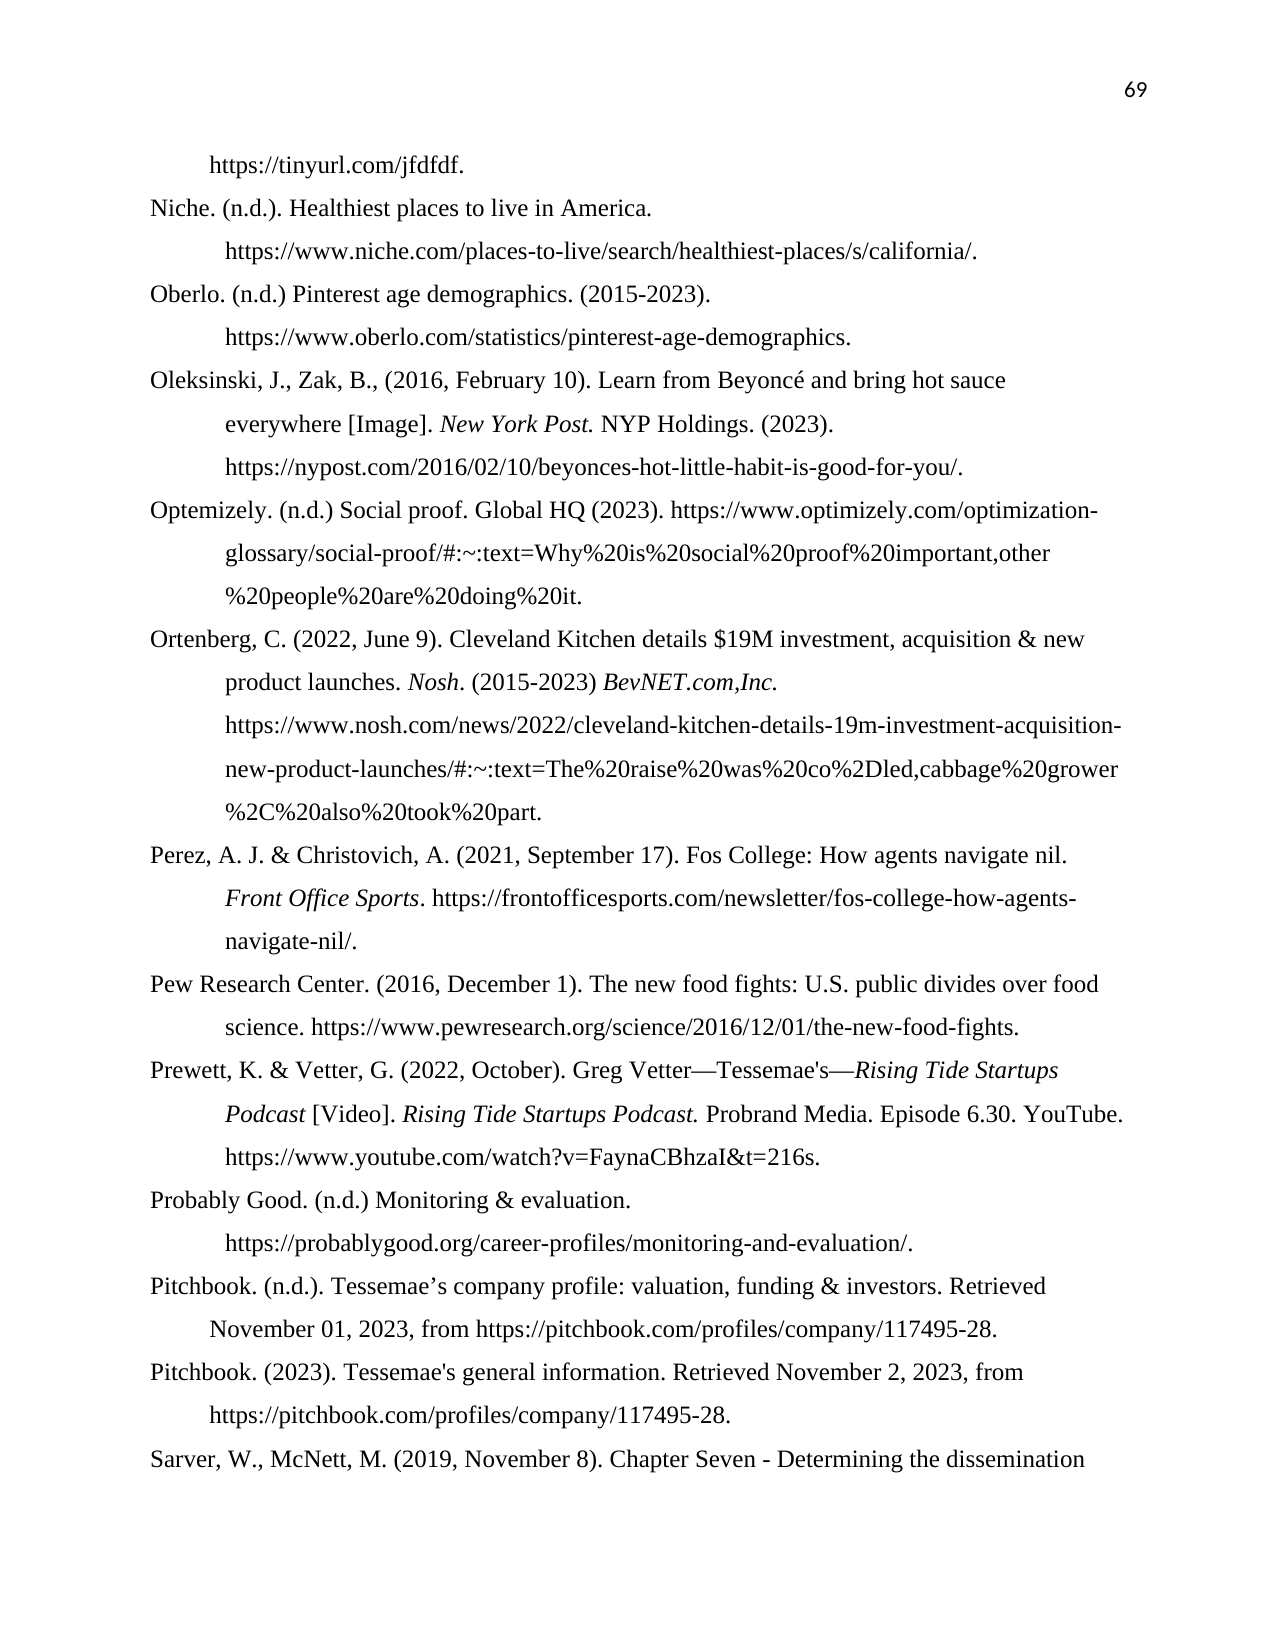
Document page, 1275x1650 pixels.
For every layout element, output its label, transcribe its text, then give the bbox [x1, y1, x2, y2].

text Perez, A. J. & Christovich, A. (2021, September 17). Fos College: How agents navigate nil. Front Office Sports. https://frontofficesports.com/newsletter/fos-college-how-agents-navigate-nil/. [150, 840, 1125, 955]
text Probably Good. (n.d.) Monitoring & evaluation. https://probablygood.org/career-profiles/monitoring-and-evaluation/. [150, 1185, 1125, 1257]
text Pew Research Center. (2016, December 1). The new food fights: U.S. public divides over food science. https://www.pewresearch.org/science/2016/12/01/the-new-food-fights. [150, 969, 1125, 1041]
text Niche. (n.d.). Healthiest places to live in America. https://www.niche.com/places-to-live/search/healthiest-places/s/california/. [150, 193, 1125, 265]
text Optemizely. (n.d.) Social proof. Global HQ (2023). https://www.optimizely.com/optimization-glossary/social-proof/#:~:text=Why%20is%20social%20proof%20important,other%20people%20are%20doing%20it. [150, 495, 1125, 610]
text Pitchbook. (n.d.). Tessemae’s company profile: valuation, funding & investors. Retrieved November 01, 2023, from https://pitchbook.com/profiles/company/117495-28. [150, 1271, 1125, 1343]
text Oleksinski, J., Zak, B., (2016, February 10). Learn from Beyoncé and bring hot sauce everywhere [Image]. New York Post. NYP Holdings. (2023). https://nypost.com/2016/02/10/beyonces-hot-little-habit-is-good-for-you/. [150, 366, 1125, 481]
text Prewett, K. & Vetter, G. (2022, October). Greg Vetter—Tessemae's—Rising Tide Startups Podcast [Video]. Rising Tide Startups Podcast. Probrand Media. Episode 6.30. YouTube. https://www.youtube.com/watch?v=FaynaCBhzaI&t=216s. [150, 1056, 1125, 1171]
text https://tinyurl.com/jfdfdf. [150, 150, 1125, 179]
text Oberlo. (n.d.) Pinterest age demographics. (2015-2023). https://www.oberlo.com/statistics/pinterest-age-demographics. [150, 279, 1125, 351]
text Ortenberg, C. (2022, June 9). Cleveland Kitchen details $19M investment, acquisition & new product launches. Nosh. (2015-2023) BevNET.com,Inc. https://www.nosh.com/news/2022/cleveland-kitchen-details-19m-investment-acquisition-new-product-launches/#:~:text=The%20raise%20was%20co%2Dled,cabbage%20grower%2C%20also%20took%20part. [150, 624, 1125, 826]
text Pitchbook. (2023). Tessemae's general information. Retrieved November 2, 2023, from https://pitchbook.com/profiles/company/117495-28. [150, 1357, 1125, 1429]
text Sarver, W., McNett, M. (2019, November 8). Chapter Seven - Determining the dissemination [150, 1444, 1125, 1472]
